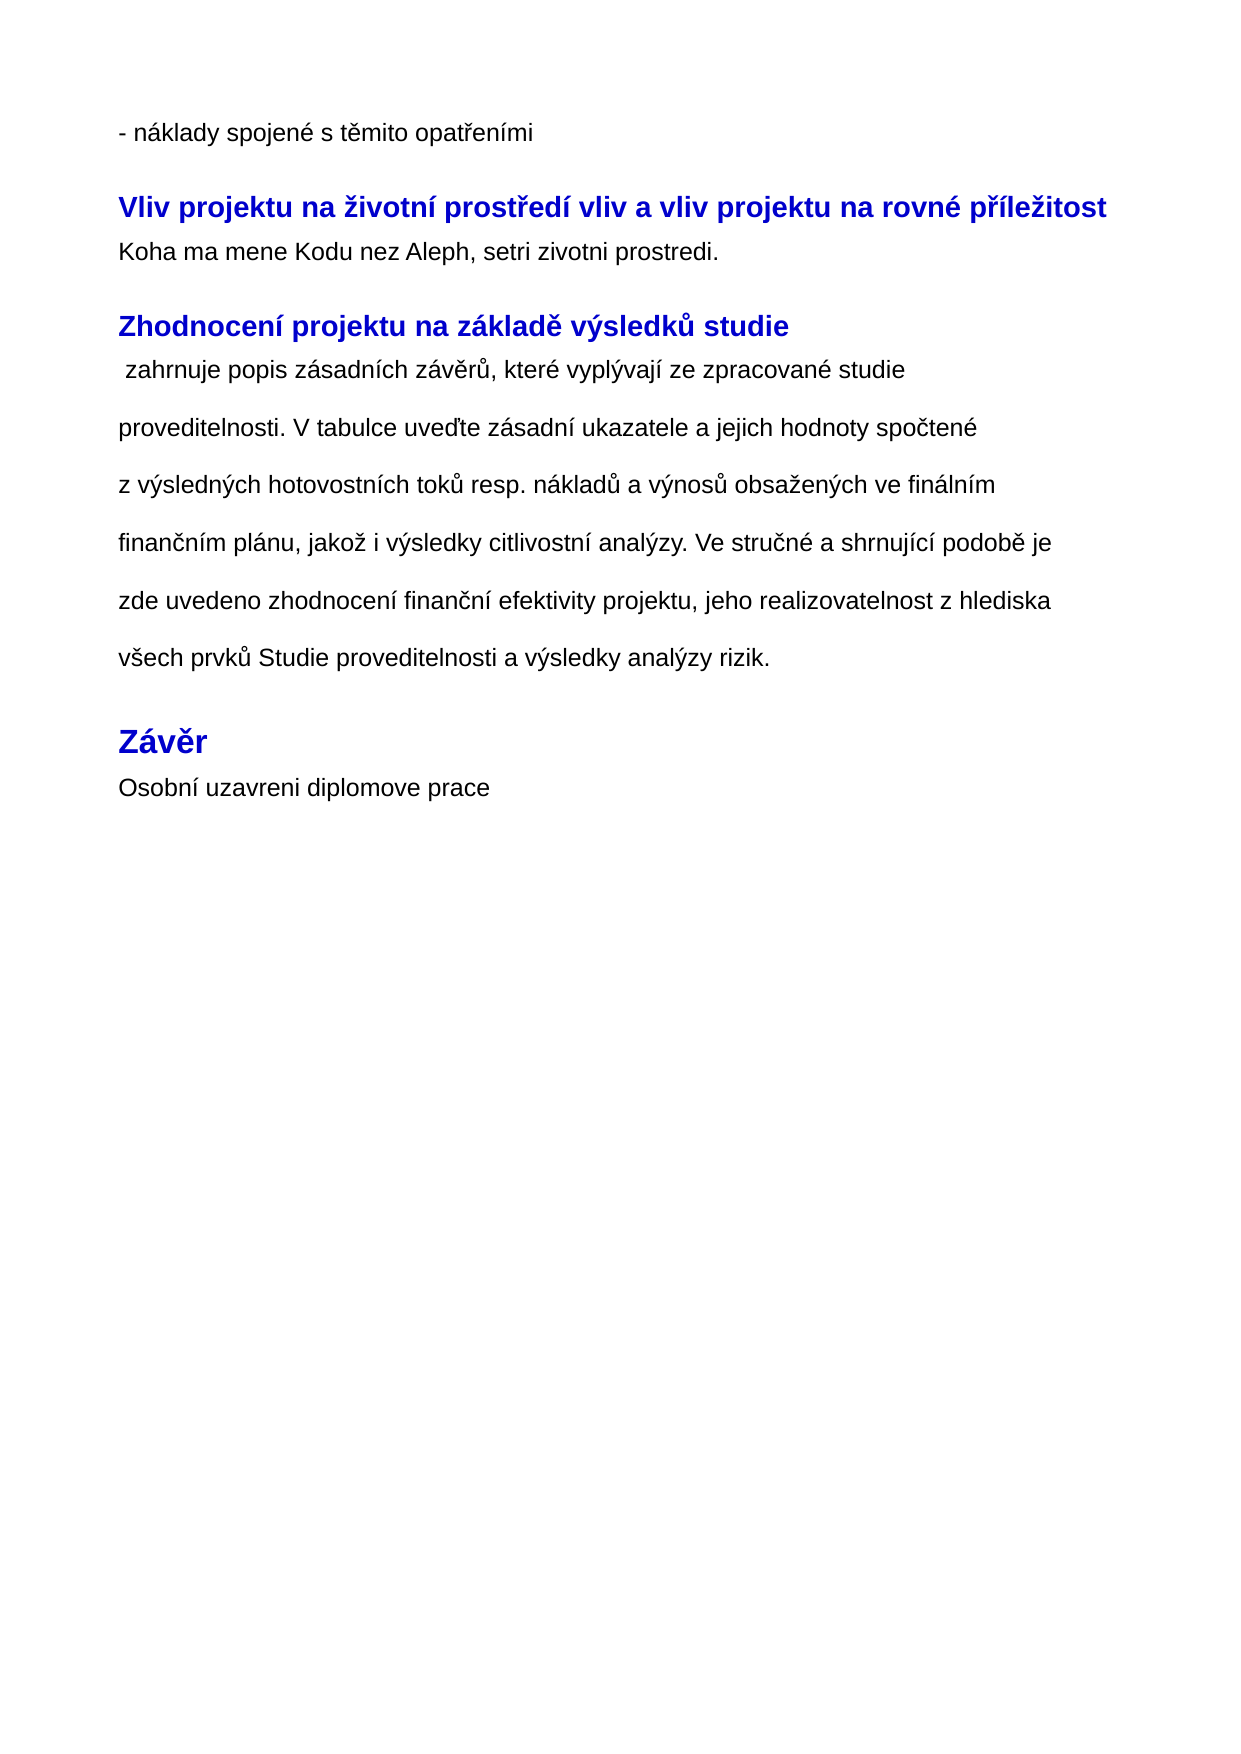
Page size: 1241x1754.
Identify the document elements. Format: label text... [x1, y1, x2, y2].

text zde uvedeno zhodnocení finanční efektivity projektu, jeho realizovatelnost z hlediska [118, 586, 1122, 614]
text z výsledných hotovostních toků resp. nákladů a výnosů obsažených ve finálním [118, 470, 1122, 499]
text Osobní uzavreni diplomove prace [118, 773, 1122, 802]
text proveditelnosti. V tabulce uveďte zásadní ukazatele a jejich hodnoty spočtené [118, 412, 1122, 441]
text Koha ma mene Kodu nez Aleph, setri zivotni prostredi. [118, 236, 1122, 265]
text zahrnuje popis zásadních závěrů, které vyplývají ze zpracované studie [118, 355, 1122, 383]
text finančním plánu, jakož i výsledky citlivostní analýzy. Ve stručné a shrnující podobě je [118, 528, 1122, 557]
text - náklady spojené s těmito opatřeními [118, 118, 1122, 147]
text všech prvků Studie proveditelnosti a výsledky analýzy rizik. [118, 643, 1122, 672]
subtitle Zhodnocení projektu na základě výsledků studie [118, 309, 1122, 342]
subtitle Vliv projektu na životní prostředí vliv a vliv projektu na rovné příležitost [118, 190, 1122, 224]
subtitle Závěr [118, 722, 1122, 761]
